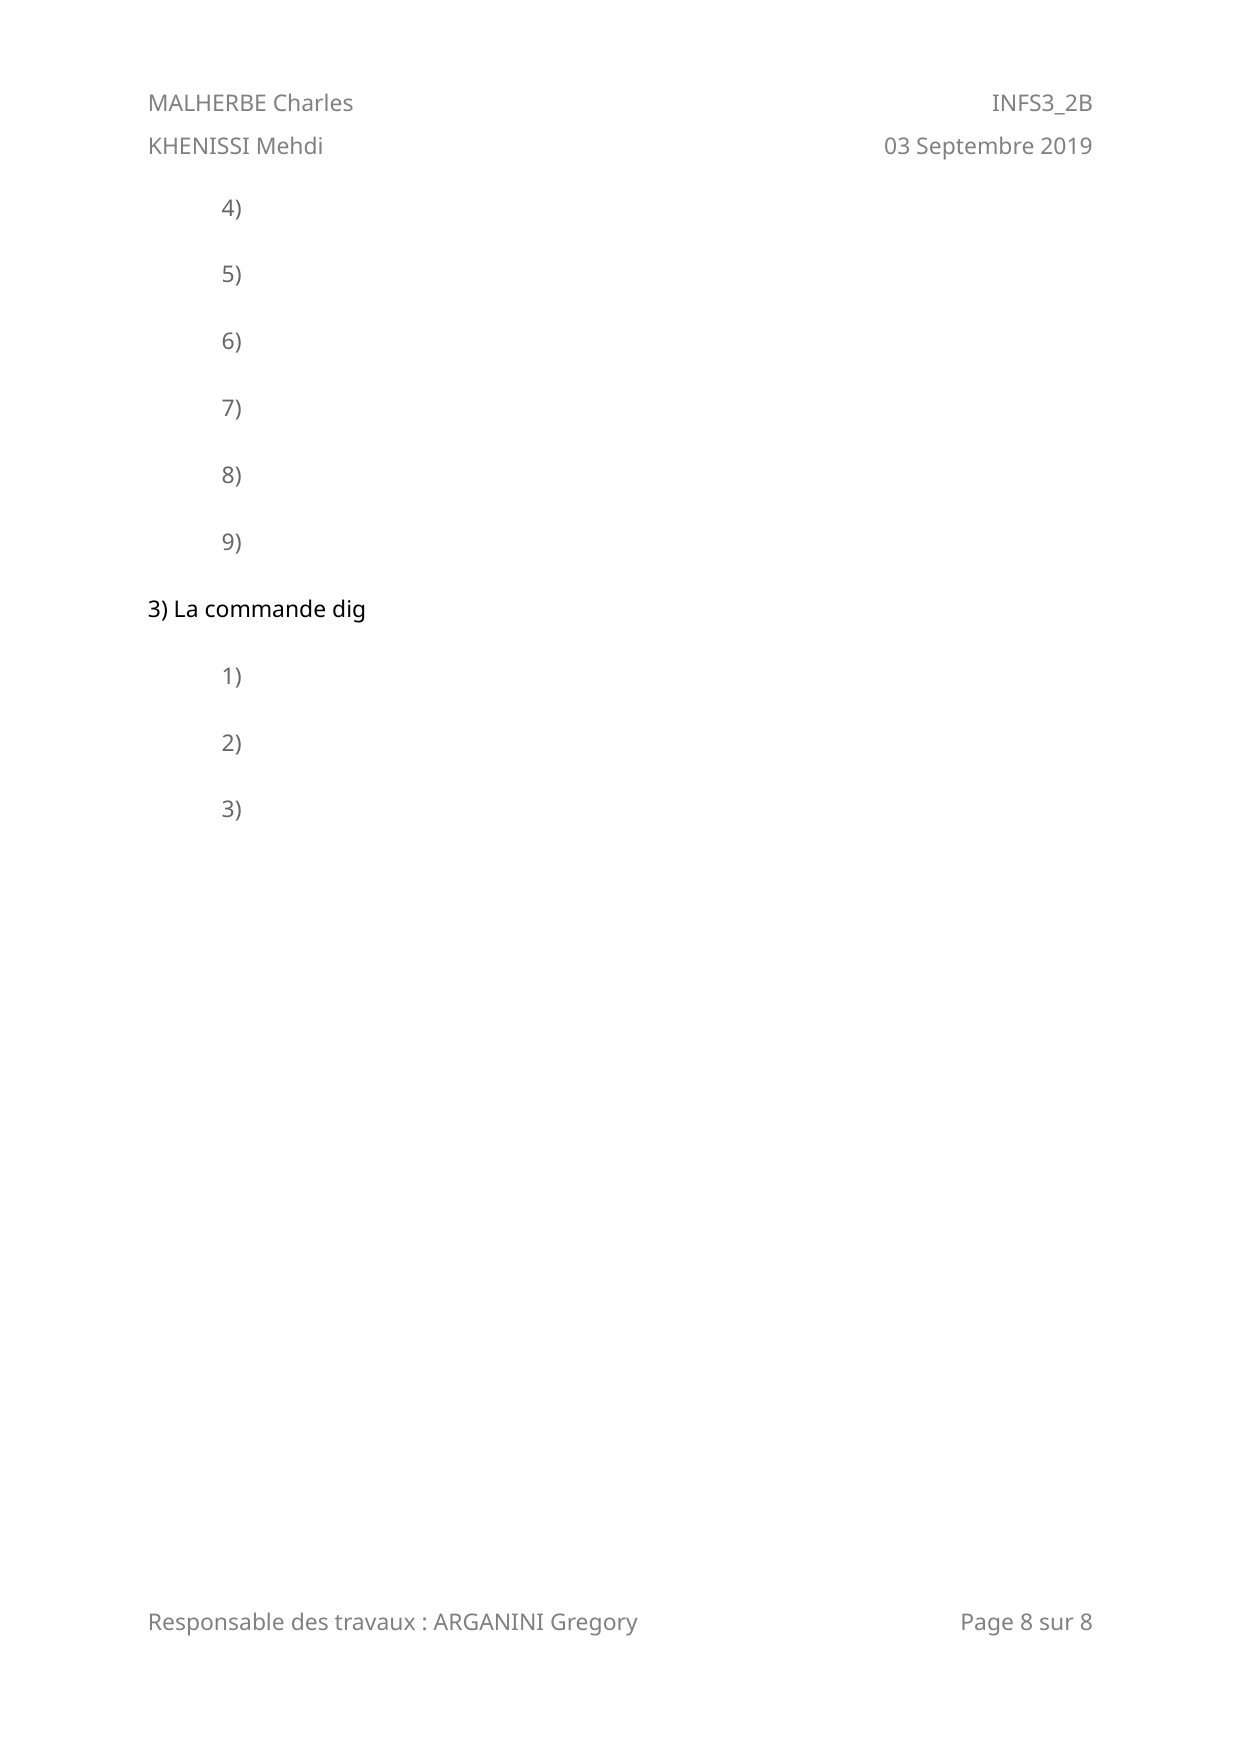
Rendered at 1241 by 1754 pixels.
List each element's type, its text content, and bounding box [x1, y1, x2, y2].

text 2) [221, 727, 1093, 758]
text 4) [221, 192, 1093, 223]
text 1) [221, 660, 1093, 691]
text 6) [221, 325, 1093, 357]
text 7) [221, 392, 1093, 423]
text 3) La commande dig [148, 593, 1093, 624]
text 8) [221, 459, 1093, 490]
text 9) [221, 526, 1093, 557]
text 3) [221, 793, 1093, 825]
text 5) [221, 258, 1093, 290]
